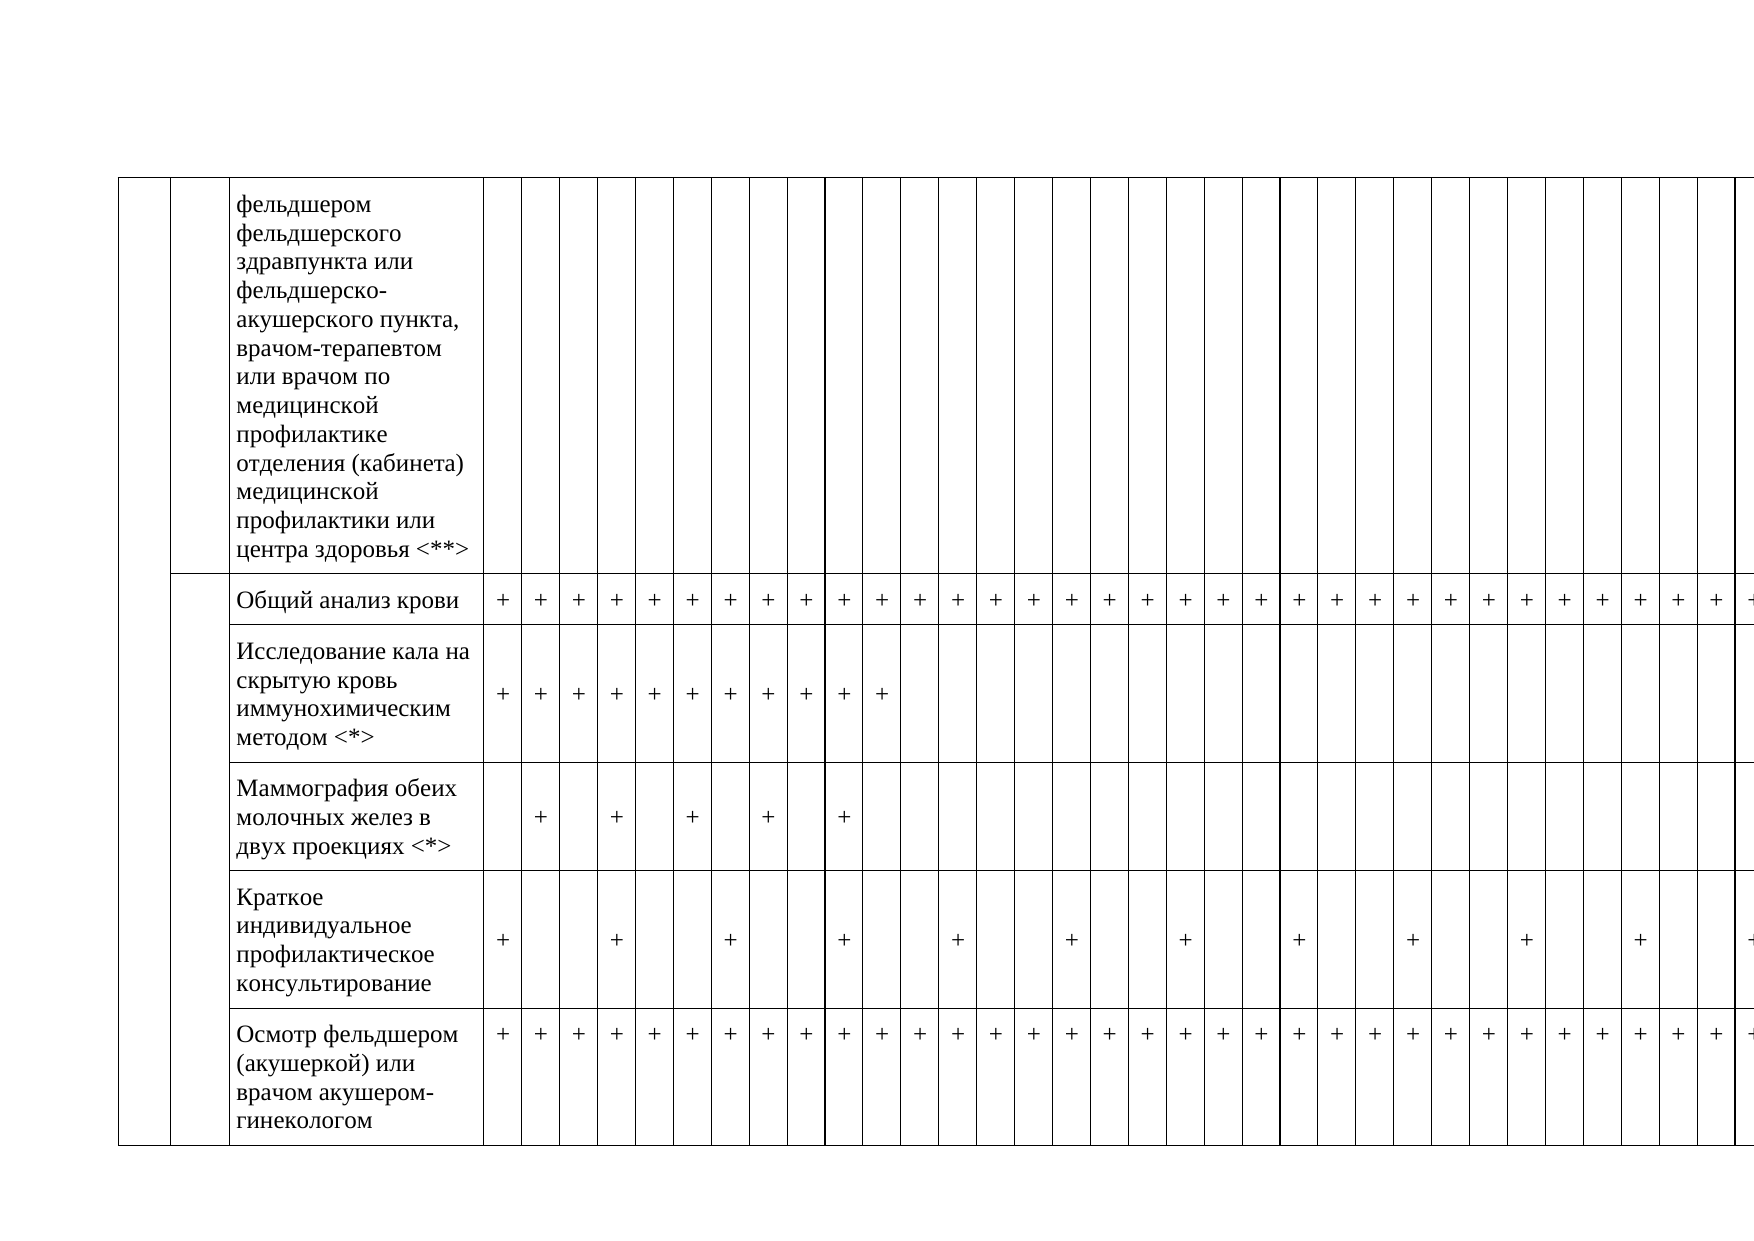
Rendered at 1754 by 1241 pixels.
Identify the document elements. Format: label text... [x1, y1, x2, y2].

table_cell [1167, 625, 1204, 762]
table_cell + [712, 1009, 749, 1145]
table_cell + [484, 574, 521, 624]
table_cell + [939, 871, 976, 1007]
table_cell [712, 763, 749, 870]
table_cell [712, 178, 749, 573]
table_cell + [560, 574, 597, 624]
table_cell + [712, 574, 749, 624]
table_cell [1091, 763, 1128, 870]
table_cell + [1584, 1009, 1621, 1145]
table_cell [1167, 178, 1204, 573]
table_cell [1584, 625, 1621, 762]
table_cell + [522, 763, 559, 870]
table_cell + [484, 871, 521, 1007]
table_cell + [1091, 1009, 1128, 1145]
table_cell [1129, 871, 1166, 1007]
table_cell + [1432, 1009, 1469, 1145]
table_cell + [1129, 1009, 1166, 1145]
table_cell [1205, 871, 1242, 1007]
table_cell + [1698, 574, 1734, 624]
table_cell + [1053, 871, 1090, 1007]
table_cell [1432, 763, 1469, 870]
table_cell [1091, 625, 1128, 762]
table_cell [1394, 625, 1431, 762]
table_cell фельдшером фельдшерского здравпункта или фельдшерско-акушерского пункта, врачом-терапевтом или врачом по медицинской профилактике отделения (кабинета) медицинской профилактики или центра здоровья <**> [230, 178, 483, 573]
table_cell [1129, 625, 1166, 762]
table_cell + [484, 1009, 521, 1145]
table_cell + [712, 625, 749, 762]
table_cell [171, 178, 229, 573]
table_cell [1318, 625, 1355, 762]
table_cell + [788, 574, 824, 624]
table_cell + [750, 574, 787, 624]
table_cell [484, 763, 521, 870]
table_cell + [1470, 574, 1507, 624]
table_cell Исследование кала на скрытую кровь иммунохимическим методом <*> [230, 625, 483, 762]
table_cell + [560, 625, 597, 762]
table_cell + [788, 625, 824, 762]
table_cell + [598, 871, 635, 1007]
table_cell + [522, 1009, 559, 1145]
table_cell [1508, 625, 1545, 762]
table_cell + [939, 1009, 976, 1145]
table_cell [1356, 625, 1393, 762]
table_cell + [1736, 871, 1754, 1007]
table_cell [1508, 763, 1545, 870]
table_cell [1660, 871, 1697, 1007]
table_cell [1622, 763, 1659, 870]
table_cell + [674, 625, 711, 762]
table_cell [1660, 763, 1697, 870]
table_cell [863, 871, 900, 1007]
table_cell [522, 178, 559, 573]
table_cell [1129, 178, 1166, 573]
table_cell + [750, 1009, 787, 1145]
table_cell [1432, 871, 1469, 1007]
table_cell + [977, 574, 1014, 624]
table_cell [901, 763, 938, 870]
table_cell + [1243, 574, 1279, 624]
table_cell [1015, 763, 1052, 870]
table_cell + [674, 763, 711, 870]
table_cell [1698, 871, 1734, 1007]
table_cell + [1546, 574, 1583, 624]
table_cell [1243, 871, 1279, 1007]
table_cell + [1356, 1009, 1393, 1145]
table_cell + [560, 1009, 597, 1145]
table_cell + [484, 625, 521, 762]
table_cell [1736, 763, 1754, 870]
table_cell Краткое индивидуальное профилактическое консультирование [230, 871, 483, 1007]
table_cell [826, 178, 862, 573]
table_cell + [750, 763, 787, 870]
table_cell + [1318, 1009, 1355, 1145]
table_cell [1243, 625, 1279, 762]
table_cell [522, 871, 559, 1007]
table_cell [674, 871, 711, 1007]
table_cell + [598, 625, 635, 762]
table_cell [901, 871, 938, 1007]
table_cell [171, 574, 229, 1145]
table_cell [1091, 871, 1128, 1007]
table_cell + [863, 574, 900, 624]
table_cell [1470, 178, 1507, 573]
table_cell + [1736, 178, 1754, 573]
table_cell [1546, 763, 1583, 870]
table_cell [1508, 178, 1545, 573]
table_cell [750, 871, 787, 1007]
table_cell [1660, 625, 1697, 762]
table_cell + [1432, 574, 1469, 624]
table_cell + [636, 625, 673, 762]
table_cell + [1394, 574, 1431, 624]
table_cell + [1243, 1009, 1279, 1145]
table_cell [977, 763, 1014, 870]
table_cell [1318, 178, 1355, 573]
table_cell [1015, 178, 1052, 573]
table_cell [1167, 763, 1204, 870]
table_cell + [1508, 574, 1545, 624]
table_cell + [826, 871, 862, 1007]
table_cell + [826, 763, 862, 870]
table_cell + [1167, 871, 1204, 1007]
table_cell + [1091, 574, 1128, 624]
table_cell [863, 763, 900, 870]
table_cell [1015, 871, 1052, 1007]
table_cell + [1546, 1009, 1583, 1145]
table_cell [119, 178, 170, 573]
table_cell [1205, 178, 1242, 573]
table_cell [119, 573, 170, 1145]
table_cell [1091, 178, 1128, 573]
table_cell [1432, 178, 1469, 573]
table_cell [1205, 763, 1242, 870]
table_cell [1546, 871, 1583, 1007]
table_cell + [1318, 574, 1355, 624]
table_cell [1053, 625, 1090, 762]
table_cell + [674, 1009, 711, 1145]
table_cell [788, 178, 824, 573]
table_cell + [1281, 871, 1317, 1007]
table_cell + [1622, 871, 1659, 1007]
table_cell + [826, 574, 862, 624]
table_cell + [1660, 574, 1697, 624]
table_cell + [1205, 574, 1242, 624]
table_cell [1281, 763, 1317, 870]
table_cell [1622, 178, 1659, 573]
table_cell + [1129, 574, 1166, 624]
table_cell + [1698, 1009, 1734, 1145]
table_cell [1053, 763, 1090, 870]
table_cell [1394, 178, 1431, 573]
table_cell [1281, 625, 1317, 762]
table_cell + [1584, 574, 1621, 624]
table_cell + [1508, 871, 1545, 1007]
table_cell [1356, 178, 1393, 573]
table_cell + [1470, 1009, 1507, 1145]
table_cell + [901, 574, 938, 624]
table_cell [1546, 625, 1583, 762]
table_cell + [636, 1009, 673, 1145]
table_cell [1356, 763, 1393, 870]
table_cell [939, 178, 976, 573]
table_cell [1584, 178, 1621, 573]
table_cell [1698, 178, 1734, 573]
table_cell [1470, 763, 1507, 870]
table_cell + [1622, 574, 1659, 624]
table_cell + [598, 1009, 635, 1145]
table_cell + [977, 1009, 1014, 1145]
table_cell [1053, 178, 1090, 573]
table_cell [1243, 178, 1279, 573]
table_cell [1243, 763, 1279, 870]
table_cell [560, 178, 597, 573]
table_cell + [1622, 1009, 1659, 1145]
table_cell [939, 763, 976, 870]
table_cell [1698, 763, 1734, 870]
table_cell + [1660, 1009, 1697, 1145]
table_cell [1205, 625, 1242, 762]
table_cell [1318, 763, 1355, 870]
table_cell [1129, 763, 1166, 870]
table_cell [901, 178, 938, 573]
table_cell [788, 871, 824, 1007]
table_cell + [1394, 871, 1431, 1007]
table_cell [636, 763, 673, 870]
table_cell [1470, 871, 1507, 1007]
table_cell [1584, 763, 1621, 870]
table_cell [1736, 625, 1754, 762]
table_cell + [1394, 1009, 1431, 1145]
table_cell + [522, 625, 559, 762]
table_cell Общий анализ крови [230, 574, 483, 624]
table_cell [560, 763, 597, 870]
table_cell + [1281, 574, 1317, 624]
table_cell + [1508, 1009, 1545, 1145]
table_cell [1356, 871, 1393, 1007]
table_cell [977, 625, 1014, 762]
table_cell Маммография обеих молочных желез в двух проекциях <*> [230, 763, 483, 870]
table_cell [863, 178, 900, 573]
table_cell [977, 871, 1014, 1007]
table_cell [1470, 625, 1507, 762]
table_cell + [788, 1009, 824, 1145]
table_cell Осмотр фельдшером (акушеркой) или врачом акушером-гинекологом [230, 1009, 483, 1145]
table_cell + [1167, 574, 1204, 624]
table_cell + [939, 574, 976, 624]
table_cell + [1167, 1009, 1204, 1145]
table_cell + [826, 1009, 862, 1145]
table_cell [1660, 178, 1697, 573]
table_cell + [901, 1009, 938, 1145]
table_cell [750, 178, 787, 573]
table_cell + [1736, 574, 1754, 624]
table_cell [1281, 178, 1317, 573]
table_cell + [863, 625, 900, 762]
table_cell [977, 178, 1014, 573]
table_cell + [1015, 1009, 1052, 1145]
table_cell [560, 871, 597, 1007]
table_cell [636, 178, 673, 573]
table_cell [1318, 871, 1355, 1007]
table_cell [484, 178, 521, 573]
table_cell + [1356, 574, 1393, 624]
table_cell + [1281, 1009, 1317, 1145]
table_cell + [1205, 1009, 1242, 1145]
table_cell + [1736, 1009, 1754, 1145]
table_cell + [1015, 574, 1052, 624]
table_cell + [598, 574, 635, 624]
table_cell + [863, 1009, 900, 1145]
table_cell [1584, 871, 1621, 1007]
table_cell [939, 625, 976, 762]
table_cell [901, 625, 938, 762]
table_cell [1546, 178, 1583, 573]
table_cell [598, 178, 635, 573]
table_cell + [598, 763, 635, 870]
table_cell [1432, 625, 1469, 762]
table_cell + [1053, 1009, 1090, 1145]
table_cell + [826, 625, 862, 762]
table_cell + [750, 625, 787, 762]
table_cell [636, 871, 673, 1007]
table_cell + [712, 871, 749, 1007]
table_cell [1015, 625, 1052, 762]
table_cell + [636, 574, 673, 624]
table_cell [1622, 625, 1659, 762]
table_cell + [674, 574, 711, 624]
table_cell [788, 763, 824, 870]
table_cell [1698, 625, 1734, 762]
table_cell + [522, 574, 559, 624]
table_cell [674, 178, 711, 573]
table_cell + [1053, 574, 1090, 624]
table_cell [1394, 763, 1431, 870]
